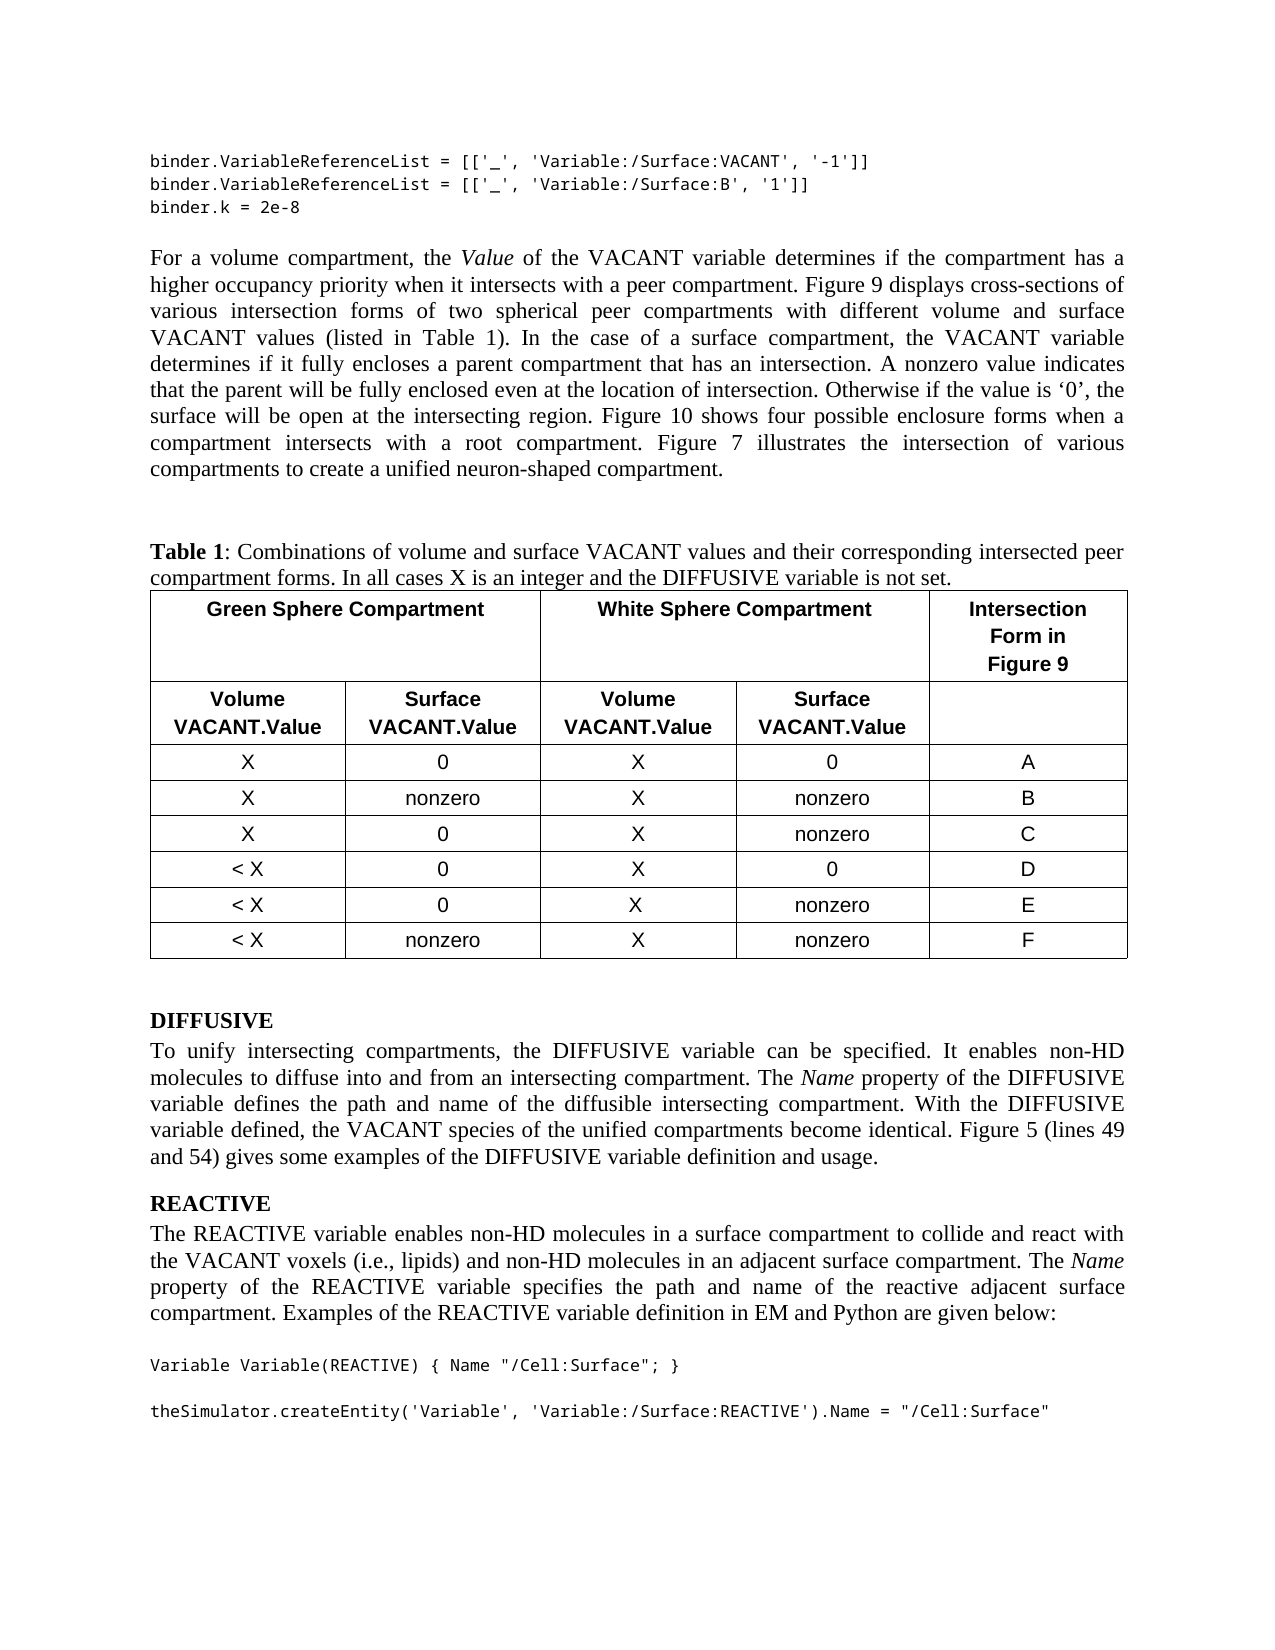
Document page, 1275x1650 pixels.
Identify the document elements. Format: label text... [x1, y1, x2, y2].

table_cell nonzero [737, 888, 929, 922]
table_cell B [930, 781, 1127, 815]
table_cell X [541, 781, 736, 815]
table_cell 0 [346, 888, 540, 922]
table_cell < X [151, 888, 345, 922]
table_cell < X [151, 852, 345, 887]
table_cell Surface VACANT.Value [737, 682, 929, 744]
table_cell A [930, 745, 1127, 780]
table_cell nonzero [346, 923, 540, 958]
table_cell Surface VACANT.Value [346, 682, 540, 744]
table_cell 0 [737, 745, 929, 780]
text binder.k = 2e-8 [150, 195, 1125, 218]
table_cell X [151, 745, 345, 780]
table_cell X [541, 888, 736, 922]
table_cell nonzero [737, 816, 929, 851]
table_cell C [930, 816, 1127, 851]
table_cell X [541, 852, 736, 887]
text Table 1: Combinations of volume and surface VACANT values and their corresponding intersected peer compartment forms. In all cases X is an integer and the DIFFUSIVE variable is not set. [150, 538, 1125, 590]
table_header Green Sphere Compartment [151, 591, 540, 681]
table_cell [930, 682, 1127, 744]
table_cell F [930, 923, 1127, 958]
table_cell 0 [346, 816, 540, 851]
text Variable Variable(REACTIVE) { Name "/Cell:Surface"; } [150, 1354, 1125, 1376]
text For a volume compartment, the Value of the VACANT variable determines if the compartment has a higher occupancy priority when it intersects with a peer compartment. Figure 9 displays cross-sections of various intersection forms of two spherical peer compartments with different volume and surface VACANT values (listed in Table 1). In the case of a surface compartment, the VACANT variable determines if it fully encloses a parent compartment that has an intersection. A nonzero value indicates that the parent will be fully enclosed even at the location of intersection. Otherwise if the value is ‘0’, the surface will be open at the intersecting region. Figure 10 shows four possible enclosure forms when a compartment intersects with a root compartment. Figure 7 illustrates the intersection of various compartments to create a unified neuron-shaped compartment. [150, 244, 1125, 482]
table_cell Volume VACANT.Value [151, 682, 345, 744]
table_cell nonzero [737, 923, 929, 958]
table_cell D [930, 852, 1127, 887]
table_cell E [930, 888, 1127, 922]
table_cell X [541, 816, 736, 851]
subtitle REACTIVE [150, 1190, 1125, 1216]
text binder.VariableReferenceList = [['_', 'Variable:/Surface:B', '1']] [150, 173, 1125, 195]
text The REACTIVE variable enables non-HD molecules in a surface compartment to collide and react with the VACANT voxels (i.e., lipids) and non-HD molecules in an adjacent surface compartment. The Name property of the REACTIVE variable specifies the path and name of the reactive adjacent surface compartment. Examples of the REACTIVE variable definition in EM and Python are given below: [150, 1220, 1125, 1326]
table_header Intersection Form in Figure 9 [930, 591, 1127, 681]
table_cell nonzero [346, 781, 540, 815]
table_cell 0 [346, 852, 540, 887]
table_cell 0 [346, 745, 540, 780]
text theSimulator.createEntity('Variable', 'Variable:/Surface:REACTIVE').Name = "/Cell:Surface" [150, 1399, 1125, 1422]
table_cell X [541, 745, 736, 780]
table_cell nonzero [737, 781, 929, 815]
table_cell X [541, 923, 736, 958]
text To unify intersecting compartments, the DIFFUSIVE variable can be specified. It enables non-HD molecules to diffuse into and from an intersecting compartment. The Name property of the DIFFUSIVE variable defines the path and name of the diffusible intersecting compartment. With the DIFFUSIVE variable defined, the VACANT species of the unified compartments become identical. Figure 5 (lines 49 and 54) gives some examples of the DIFFUSIVE variable definition and usage. [150, 1037, 1125, 1169]
table_cell X [151, 816, 345, 851]
table_cell < X [151, 923, 345, 958]
table_cell X [151, 781, 345, 815]
text binder.VariableReferenceList = [['_', 'Variable:/Surface:VACANT', '-1']] [150, 150, 1125, 173]
table_cell Volume VACANT.Value [541, 682, 736, 744]
table_cell 0 [737, 852, 929, 887]
table_header White Sphere Compartment [541, 591, 929, 681]
subtitle DIFFUSIVE [150, 1007, 1125, 1034]
